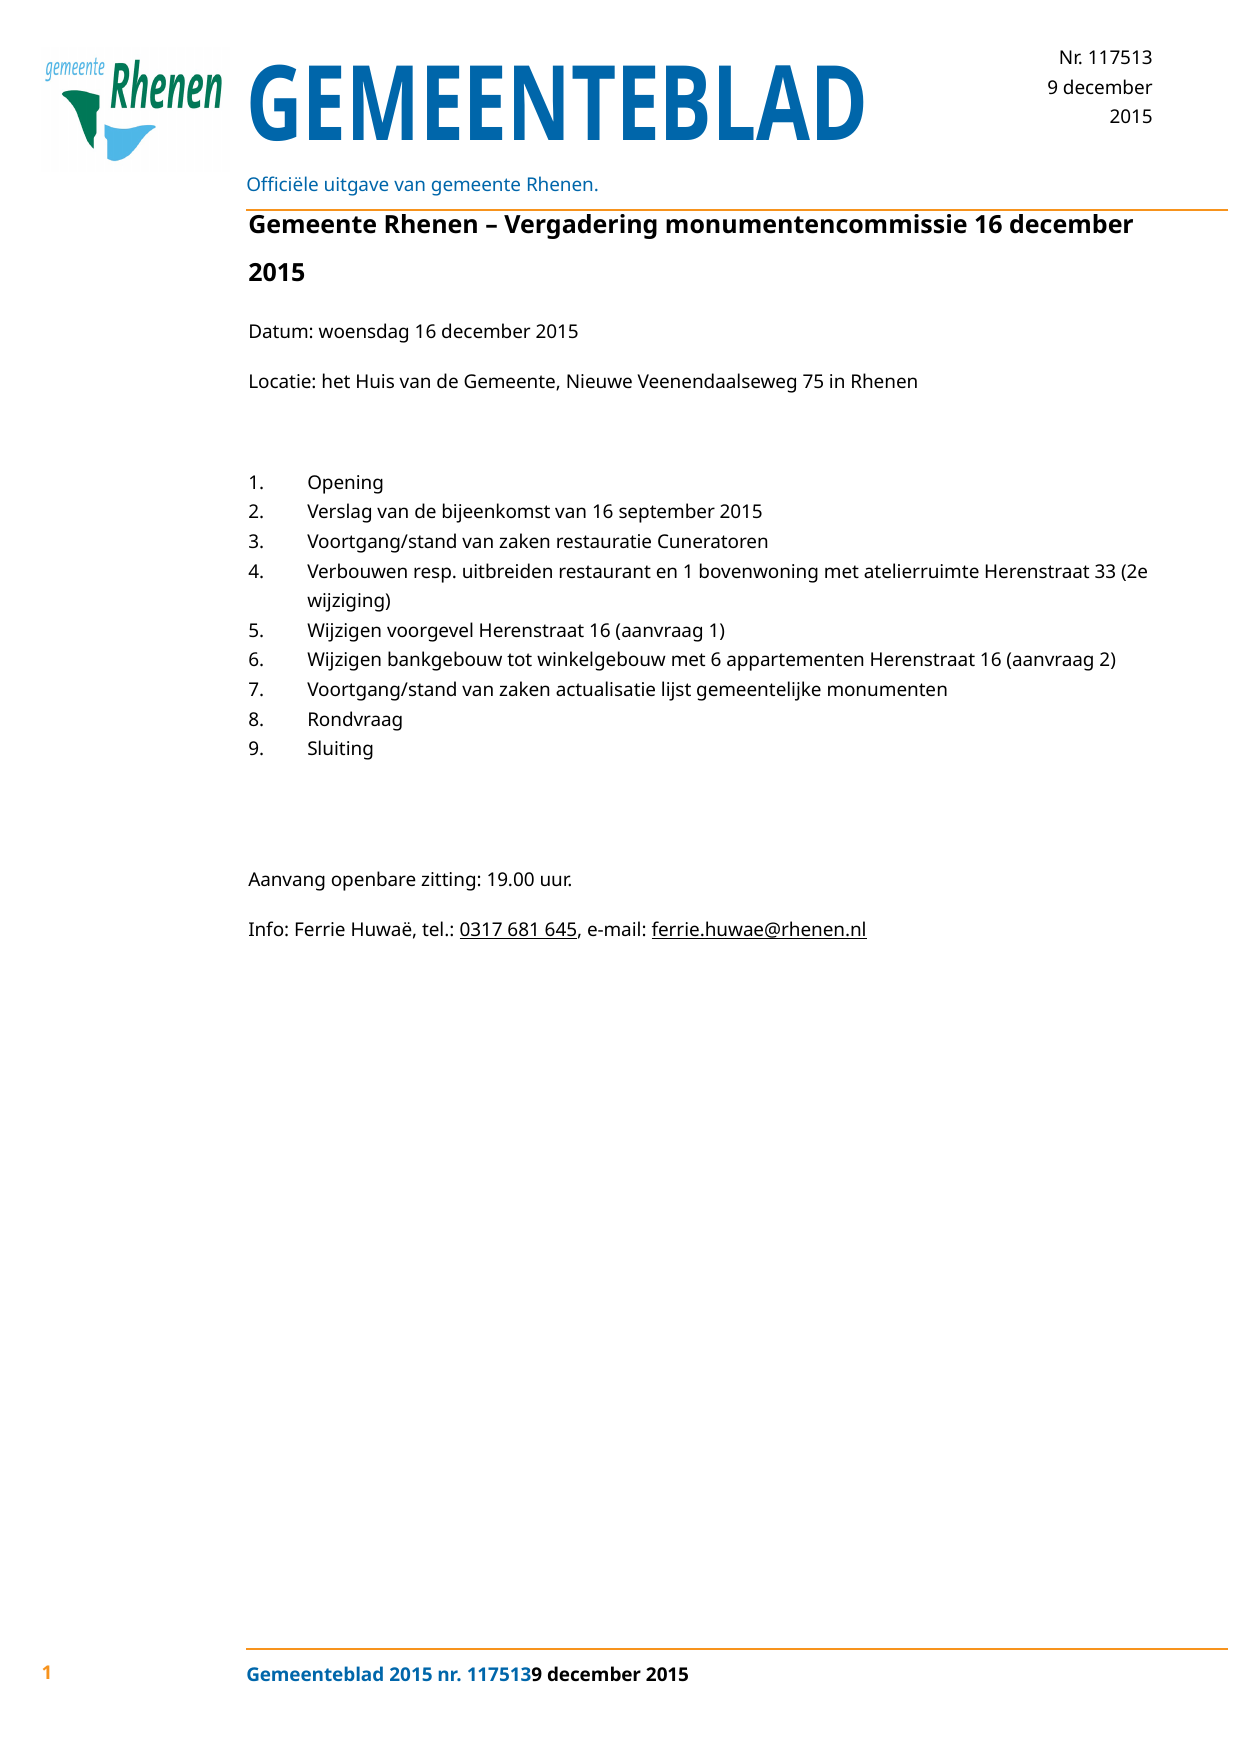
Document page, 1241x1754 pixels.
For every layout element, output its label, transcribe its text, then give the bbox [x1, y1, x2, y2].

list Voortgang/stand van zaken restauratie Cuneratoren [248, 528, 1152, 554]
list Sluiting [248, 735, 1152, 761]
list Voortgang/stand van zaken actualisatie lijst gemeentelijke monumenten [248, 676, 1152, 702]
picture [41, 47, 231, 172]
text Info: Ferrie Huwaë, tel.: 0317 681 645, e-mail: ferrie.huwae@rhenen.nl [248, 916, 1152, 942]
text Gemeente Rhenen – Vergadering monumentencommissie 16 december 2015 [248, 211, 1152, 288]
list Opening [248, 469, 1152, 495]
list Verbouwen resp. uitbreiden restaurant en 1 bovenwoning met atelierruimte Herenstraat 33 (2e wijziging) [248, 558, 1152, 613]
list Rondvraag [248, 706, 1152, 732]
text Datum: woensdag 16 december 2015 [248, 318, 1152, 344]
list Wijzigen voorgevel Herenstraat 16 (aanvraag 1) [248, 617, 1152, 643]
text Aanvang openbare zitting: 19.00 uur. [248, 866, 1152, 892]
text Locatie: het Huis van de Gemeente, Nieuwe Veenendaalseweg 75 in Rhenen [248, 368, 1152, 394]
list Verslag van de bijeenkomst van 16 september 2015 [248, 499, 1152, 524]
list Wijzigen bankgebouw tot winkelgebouw met 6 appartementen Herenstraat 16 (aanvraag 2) [248, 647, 1152, 672]
